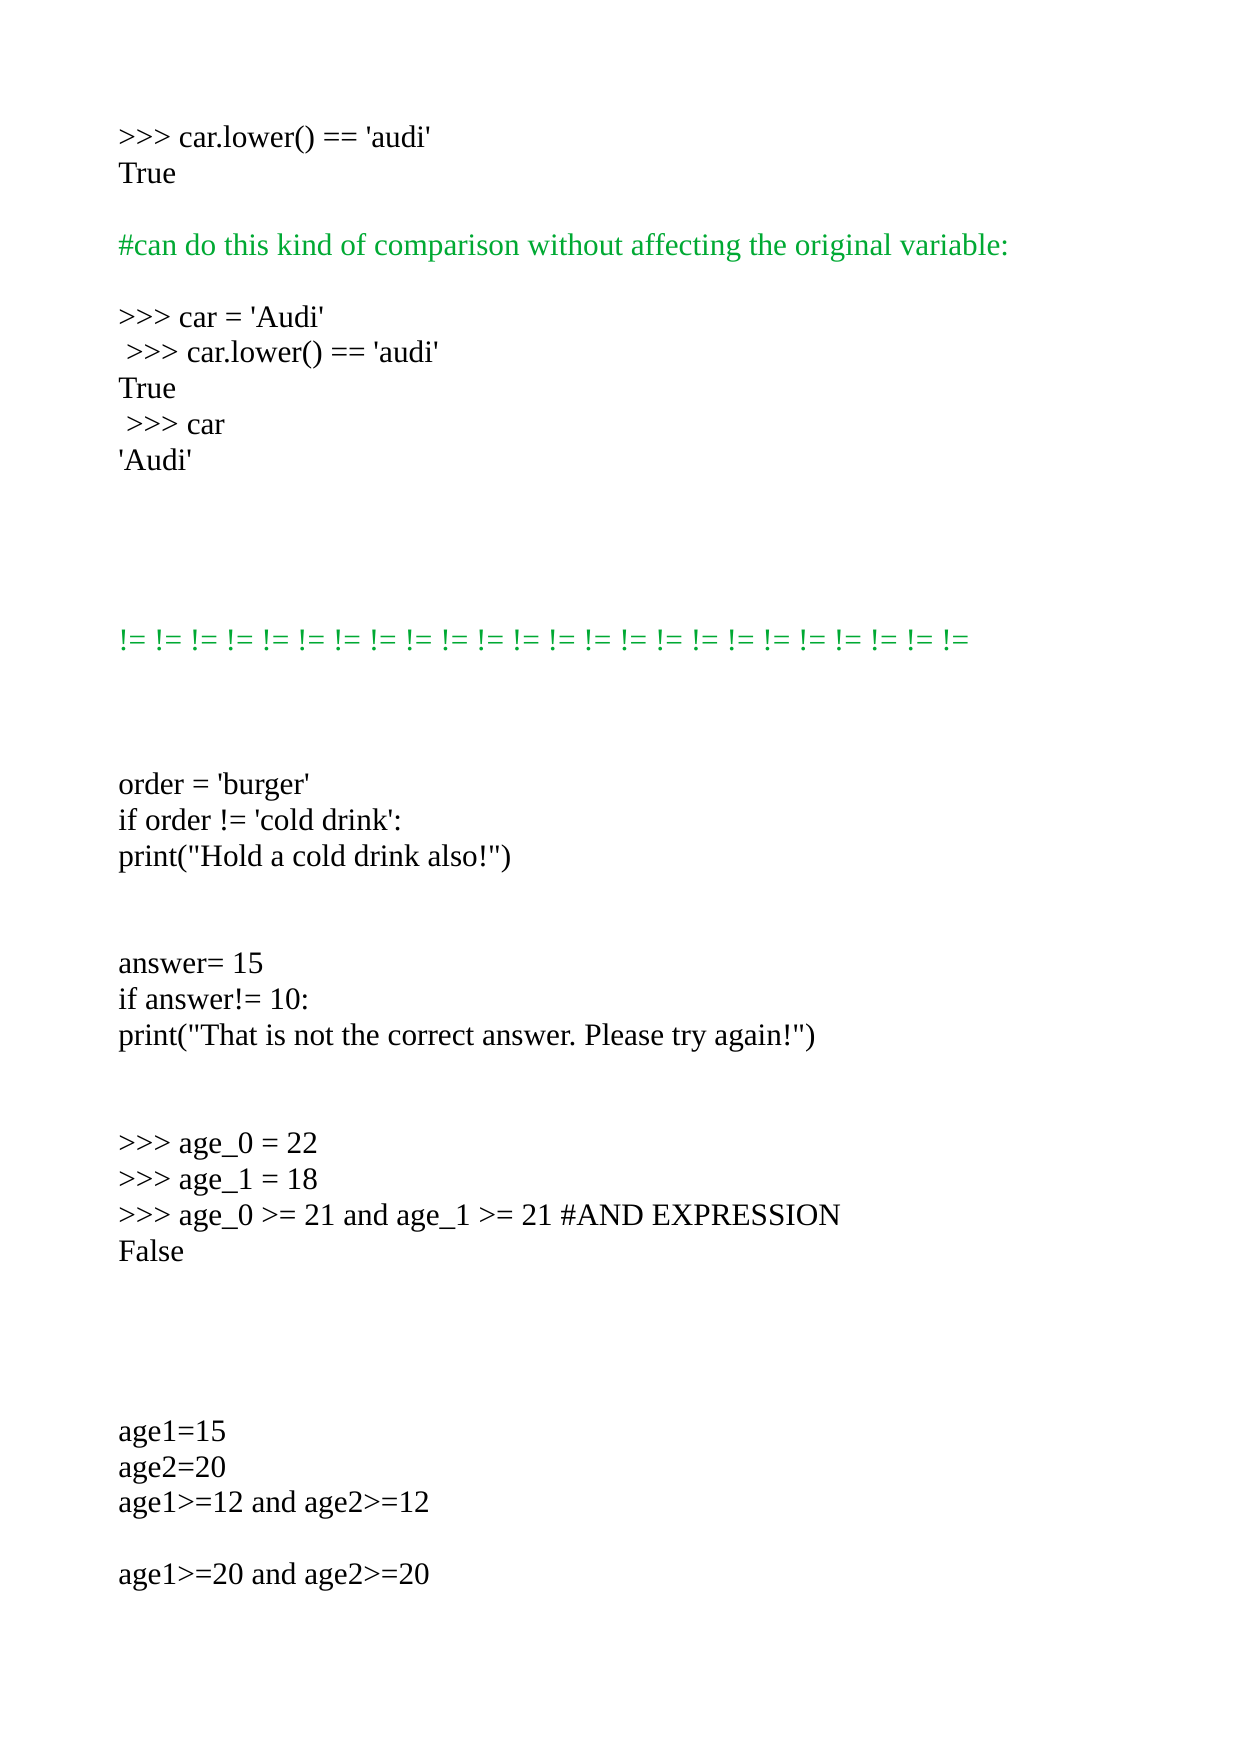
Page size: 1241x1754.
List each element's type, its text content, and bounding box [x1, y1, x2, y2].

text order = 'burger' [118, 765, 1122, 801]
text age1=15 [118, 1412, 1122, 1448]
text True [118, 154, 1122, 190]
text != != != != != != != != != != != != != != != != != != != != != != != != [118, 621, 1122, 657]
text False [118, 1232, 1122, 1268]
text age1>=12 and age2>=12 [118, 1484, 1122, 1520]
text >>> age_0 >= 21 and age_1 >= 21 #AND EXPRESSION [118, 1196, 1122, 1232]
text print("Hold a cold drink also!") [118, 837, 1122, 873]
text age1>=20 and age2>=20 [118, 1556, 1122, 1592]
text >>> age_1 = 18 [118, 1160, 1122, 1196]
text >>> car [118, 406, 1122, 442]
text if answer!= 10: [118, 981, 1122, 1017]
text #can do this kind of comparison without affecting the original variable: [118, 226, 1122, 262]
text >>> car = 'Audi' [118, 298, 1122, 334]
text >>> age_0 = 22 [118, 1124, 1122, 1160]
text if order != 'cold drink': [118, 801, 1122, 837]
text >>> car.lower() == 'audi' [118, 334, 1122, 370]
text >>> car.lower() == 'audi' [118, 118, 1122, 154]
text print("That is not the correct answer. Please try again!") [118, 1017, 1122, 1052]
text age2=20 [118, 1448, 1122, 1484]
text True [118, 370, 1122, 406]
text 'Audi' [118, 442, 1122, 477]
text answer= 15 [118, 945, 1122, 981]
